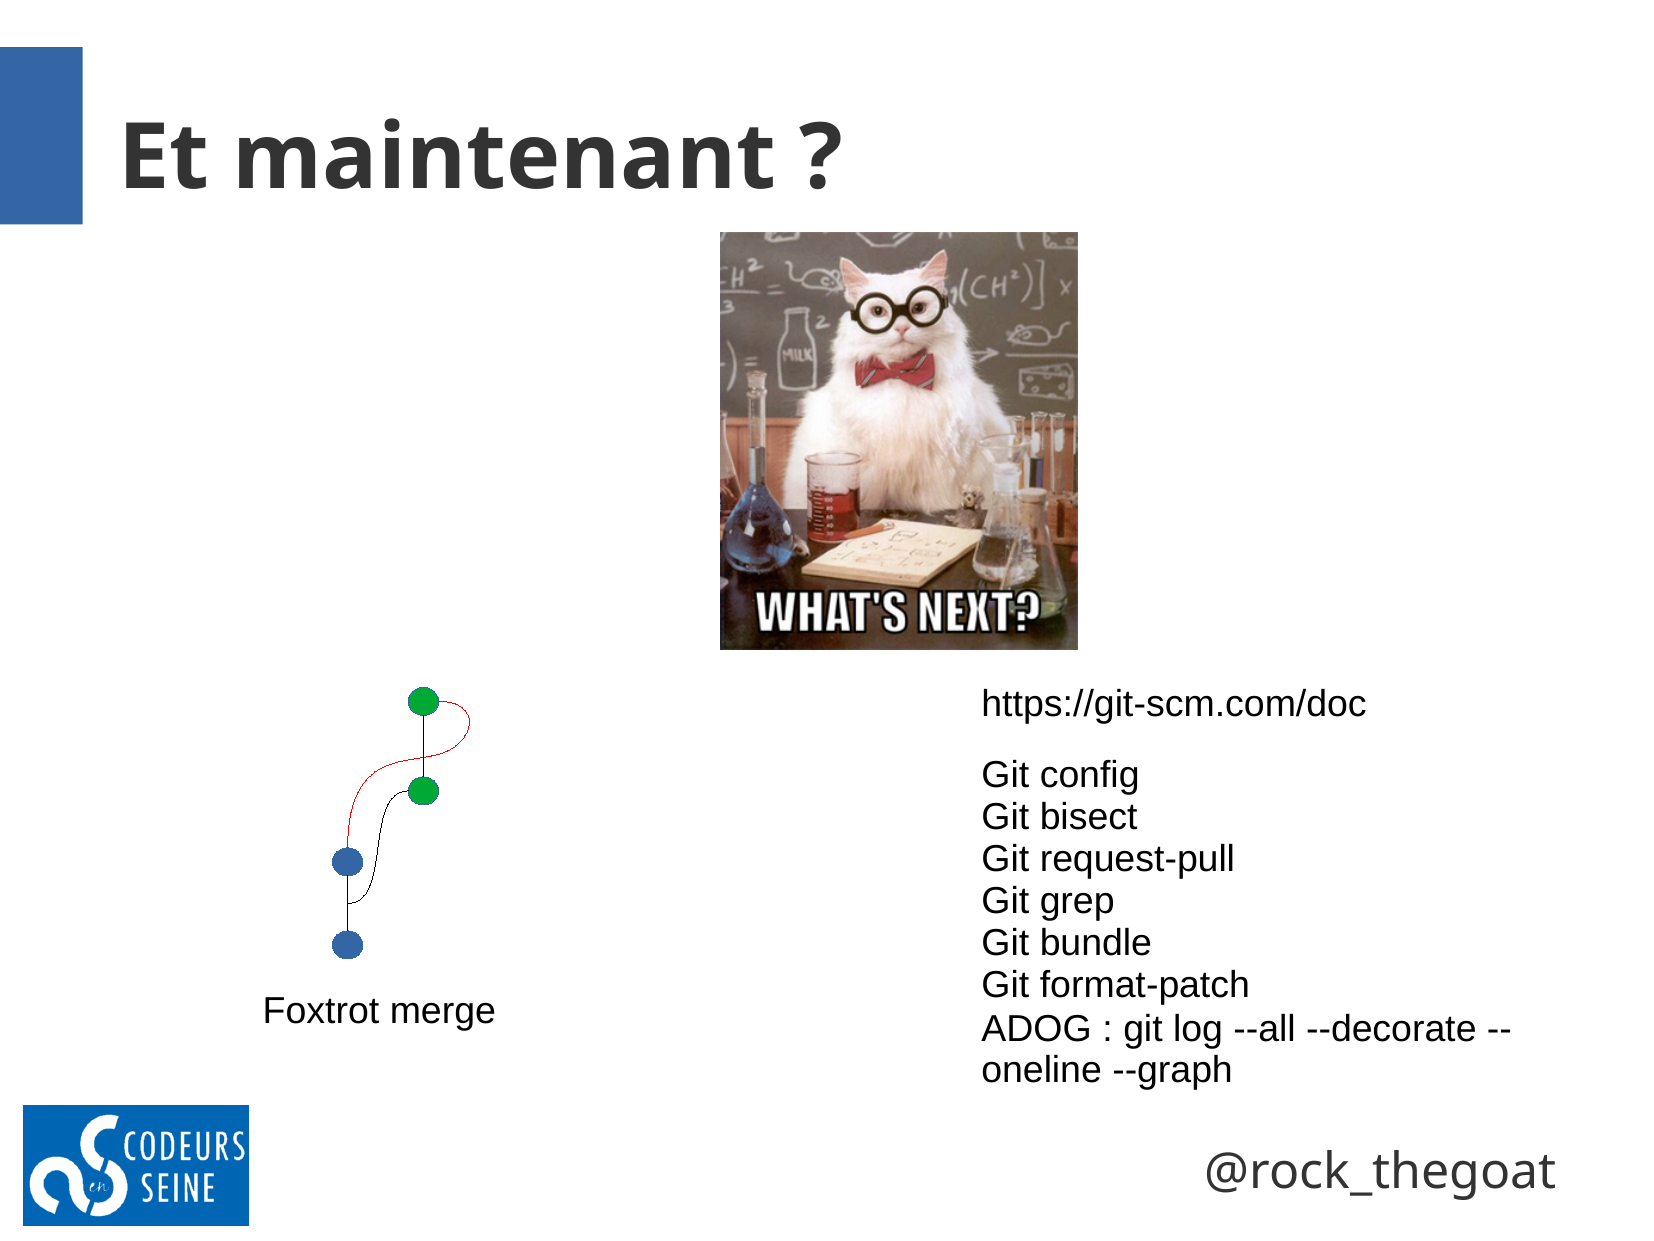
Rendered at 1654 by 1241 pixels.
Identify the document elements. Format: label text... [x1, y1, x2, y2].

picture [720, 232, 1078, 650]
text_box ADOG : git log --all --decorate --oneline --graph [966, 999, 1637, 1099]
text_box Git config Git bisect Git request-pull Git grep Git bundle Git format-patch [966, 746, 1382, 999]
text_box [332, 847, 363, 876]
text_box [332, 930, 363, 959]
list @rock_thegoat [1133, 1135, 1630, 1217]
text_box Foxtrot merge [248, 982, 664, 1040]
picture [23, 1105, 249, 1226]
title Et maintenant ? [118, 49, 1571, 257]
text_box [408, 776, 439, 805]
text_box https://git-scm.com/doc [966, 675, 1382, 733]
text_box [408, 687, 439, 716]
